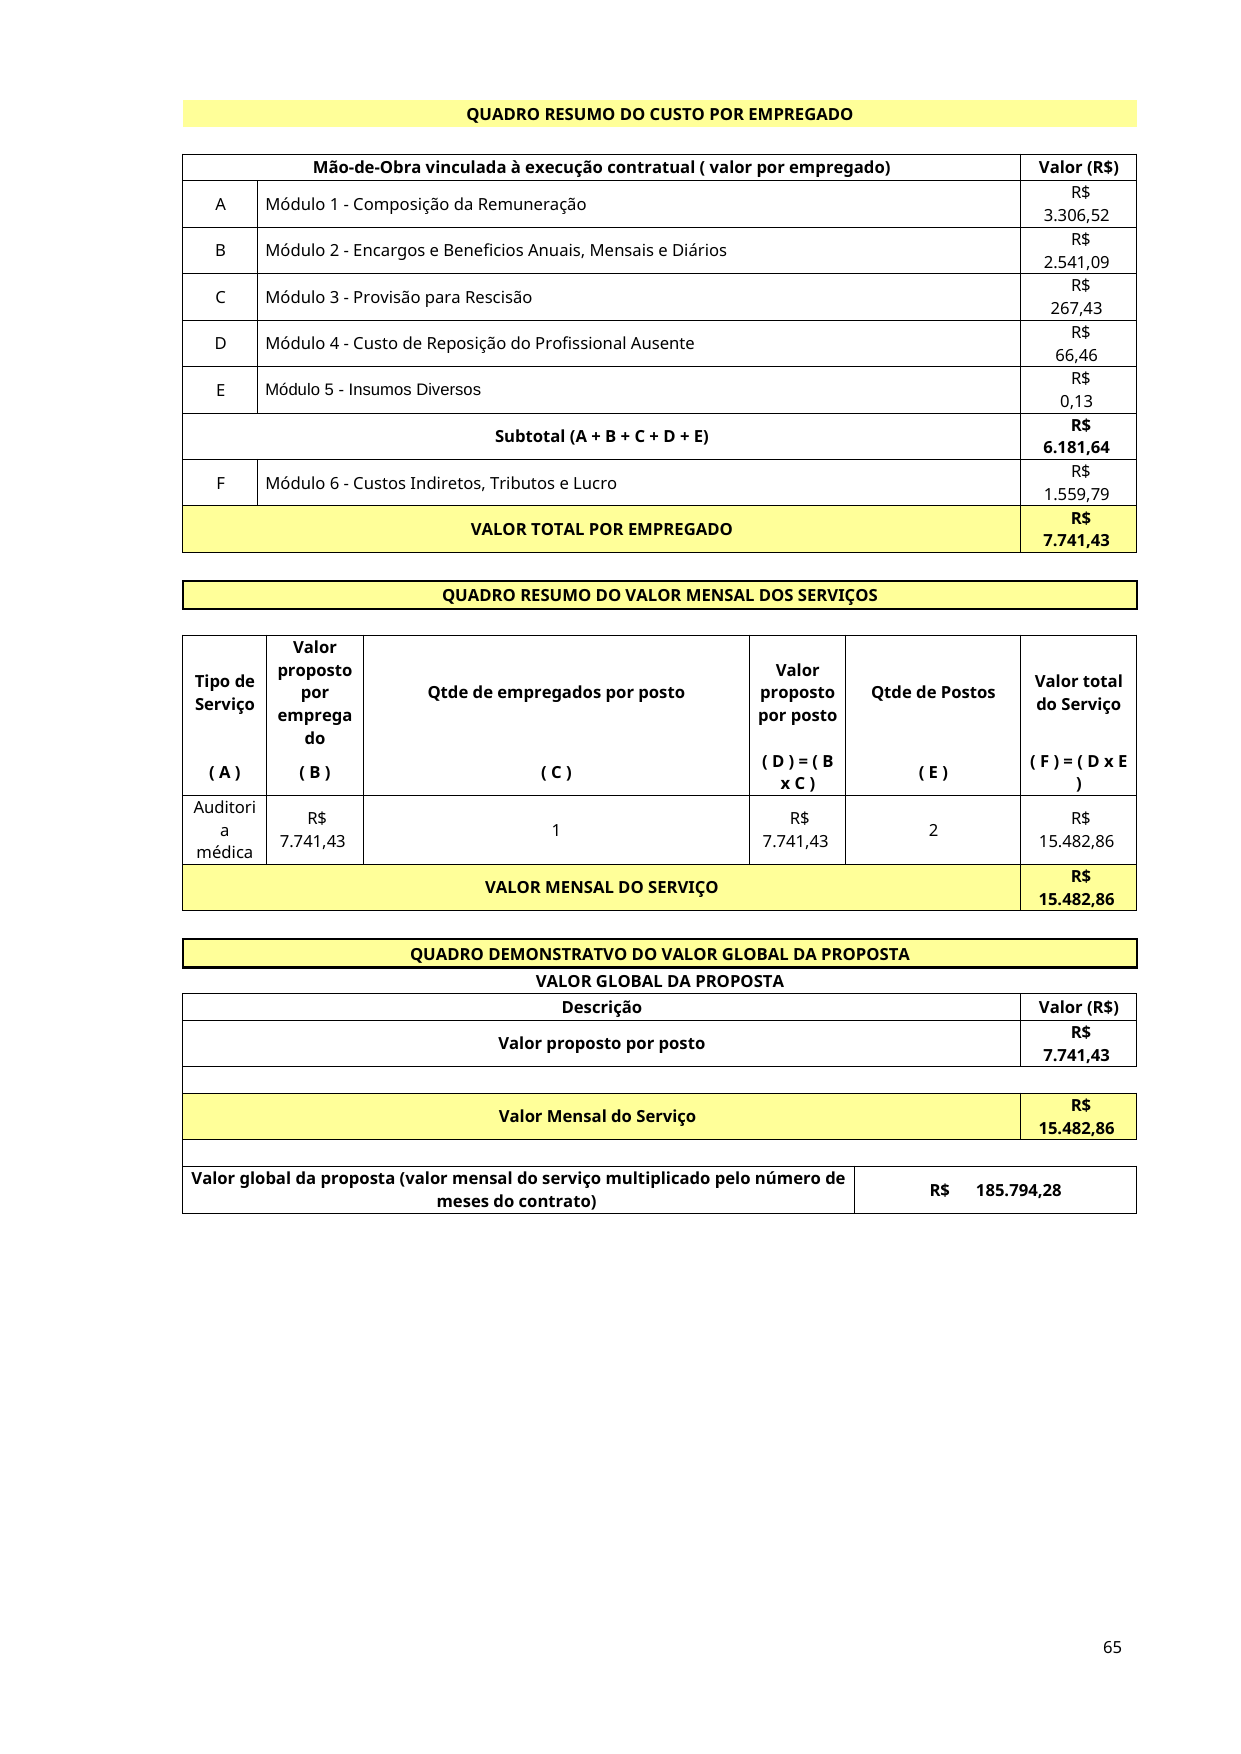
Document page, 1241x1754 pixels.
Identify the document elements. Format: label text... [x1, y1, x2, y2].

table_cell [183, 553, 1137, 580]
table_cell R$ 66,46 [1021, 321, 1136, 366]
table_cell Tipo de Serviço [183, 636, 266, 749]
table_cell QUADRO RESUMO DO CUSTO POR EMPREGADO [183, 100, 1137, 127]
table_cell [183, 127, 1137, 153]
table_cell ( B ) [267, 749, 363, 794]
table_cell ( D ) = ( B x C ) [750, 749, 845, 794]
table_cell Qtde de Postos [846, 636, 1020, 749]
table_cell R$ 15.482,86 [1021, 796, 1136, 864]
table_cell Módulo 6 - Custos Indiretos, Tributos e Lucro [258, 460, 1020, 505]
table_cell Valor global da proposta (valor mensal do serviço multiplicado pelo número de meses do contrato) [183, 1167, 854, 1212]
table_cell E [183, 367, 257, 412]
table_cell [183, 1140, 1137, 1166]
table_cell R$ 7.741,43 [1021, 1021, 1136, 1066]
table_cell VALOR MENSAL DO SERVIÇO [183, 865, 1020, 910]
table_cell Módulo 4 - Custo de Reposição do Profissional Ausente [258, 321, 1020, 366]
table_cell R$ 7.741,43 [267, 796, 363, 864]
table_cell R$ 6.181,64 [1021, 414, 1136, 459]
table_cell Valor proposto por posto [750, 636, 845, 749]
table_cell ( A ) [183, 749, 266, 794]
table_cell R$ 7.741,43 [1021, 506, 1136, 552]
table_cell Módulo 5 - Insumos Diversos [258, 367, 1020, 412]
table_cell Valor proposto por empregado [267, 636, 363, 749]
table_cell R$ 2.541,09 [1021, 228, 1136, 273]
table_cell VALOR TOTAL POR EMPREGADO [183, 506, 1020, 552]
table_cell 2 [846, 796, 1020, 864]
table_cell VALOR GLOBAL DA PROPOSTA [183, 969, 1137, 993]
table_cell [183, 911, 1137, 938]
table_cell Valor proposto por posto [183, 1021, 1020, 1066]
table_cell Mão-de-Obra vinculada à execução contratual ( valor por empregado) [183, 155, 1020, 180]
table_cell B [183, 228, 257, 273]
table_cell Valor total do Serviço [1021, 636, 1136, 749]
table_cell [183, 74, 1137, 100]
table_cell ( C ) [364, 749, 749, 794]
table_cell D [183, 321, 257, 366]
table_cell R$ 1.559,79 [1021, 460, 1136, 505]
table_cell Módulo 3 - Provisão para Rescisão [258, 274, 1020, 319]
table_cell [183, 610, 1137, 634]
table_cell F [183, 460, 257, 505]
table_cell Auditoria médica [183, 796, 266, 864]
table_cell R$ 267,43 [1021, 274, 1136, 319]
table_cell R$ 15.482,86 [1021, 865, 1136, 910]
table_cell R$ 3.306,52 [1021, 181, 1136, 227]
table_cell Valor (R$) [1021, 155, 1136, 180]
table_cell R$ 185.794,28 [855, 1167, 1136, 1212]
table_cell Qtde de empregados por posto [364, 636, 749, 749]
table_cell Descrição [183, 994, 1020, 1019]
table_cell ( F ) = ( D x E ) [1021, 749, 1136, 794]
table_cell 1 [364, 796, 749, 864]
table_cell R$ 0,13 [1021, 367, 1136, 412]
table_cell ( E ) [846, 749, 1020, 794]
table_cell R$ 7.741,43 [750, 796, 845, 864]
table_cell A [183, 181, 257, 227]
table_cell C [183, 274, 257, 319]
table_cell Módulo 1 - Composição da Remuneração [258, 181, 1020, 227]
table_cell QUADRO RESUMO DO VALOR MENSAL DOS SERVIÇOS [184, 582, 1136, 608]
table_cell Valor Mensal do Serviço [183, 1094, 1020, 1139]
table_cell QUADRO DEMONSTRATVO DO VALOR GLOBAL DA PROPOSTA [184, 940, 1136, 966]
table_cell R$ 15.482,86 [1021, 1094, 1136, 1139]
table_cell Subtotal (A + B + C + D + E) [183, 414, 1020, 459]
table_cell Valor (R$) [1021, 994, 1136, 1019]
table_cell [183, 1067, 1137, 1093]
table_cell Módulo 2 - Encargos e Beneficios Anuais, Mensais e Diários [258, 228, 1020, 273]
